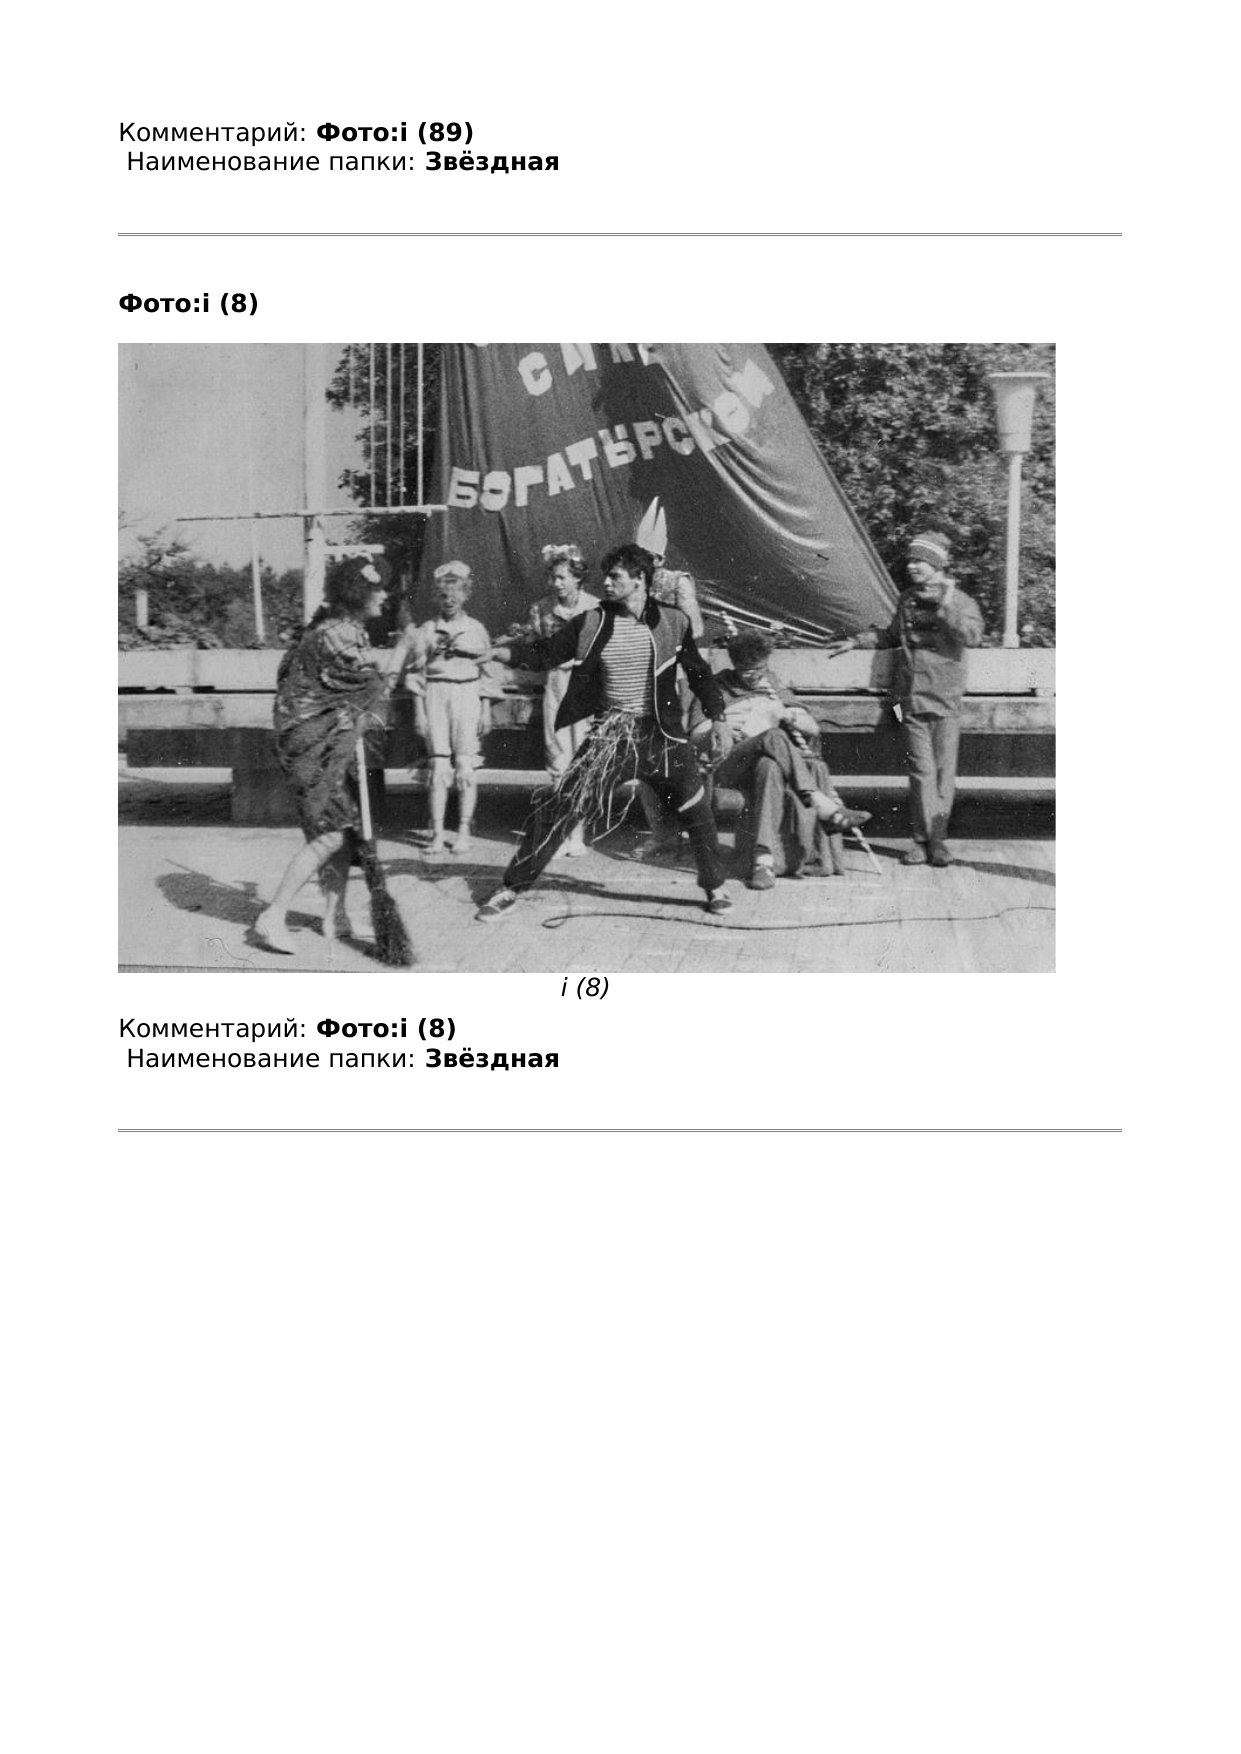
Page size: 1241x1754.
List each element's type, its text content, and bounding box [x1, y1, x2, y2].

picture [118, 343, 1056, 973]
text i (8) [118, 973, 1056, 1002]
text Комментарий: Фото:i (89) Наименование папки: Звёздная [118, 118, 1122, 206]
subtitle Фото:i (8) [118, 289, 1122, 319]
text Комментарий: Фото:i (8) Наименование папки: Звёздная [118, 1014, 1122, 1102]
